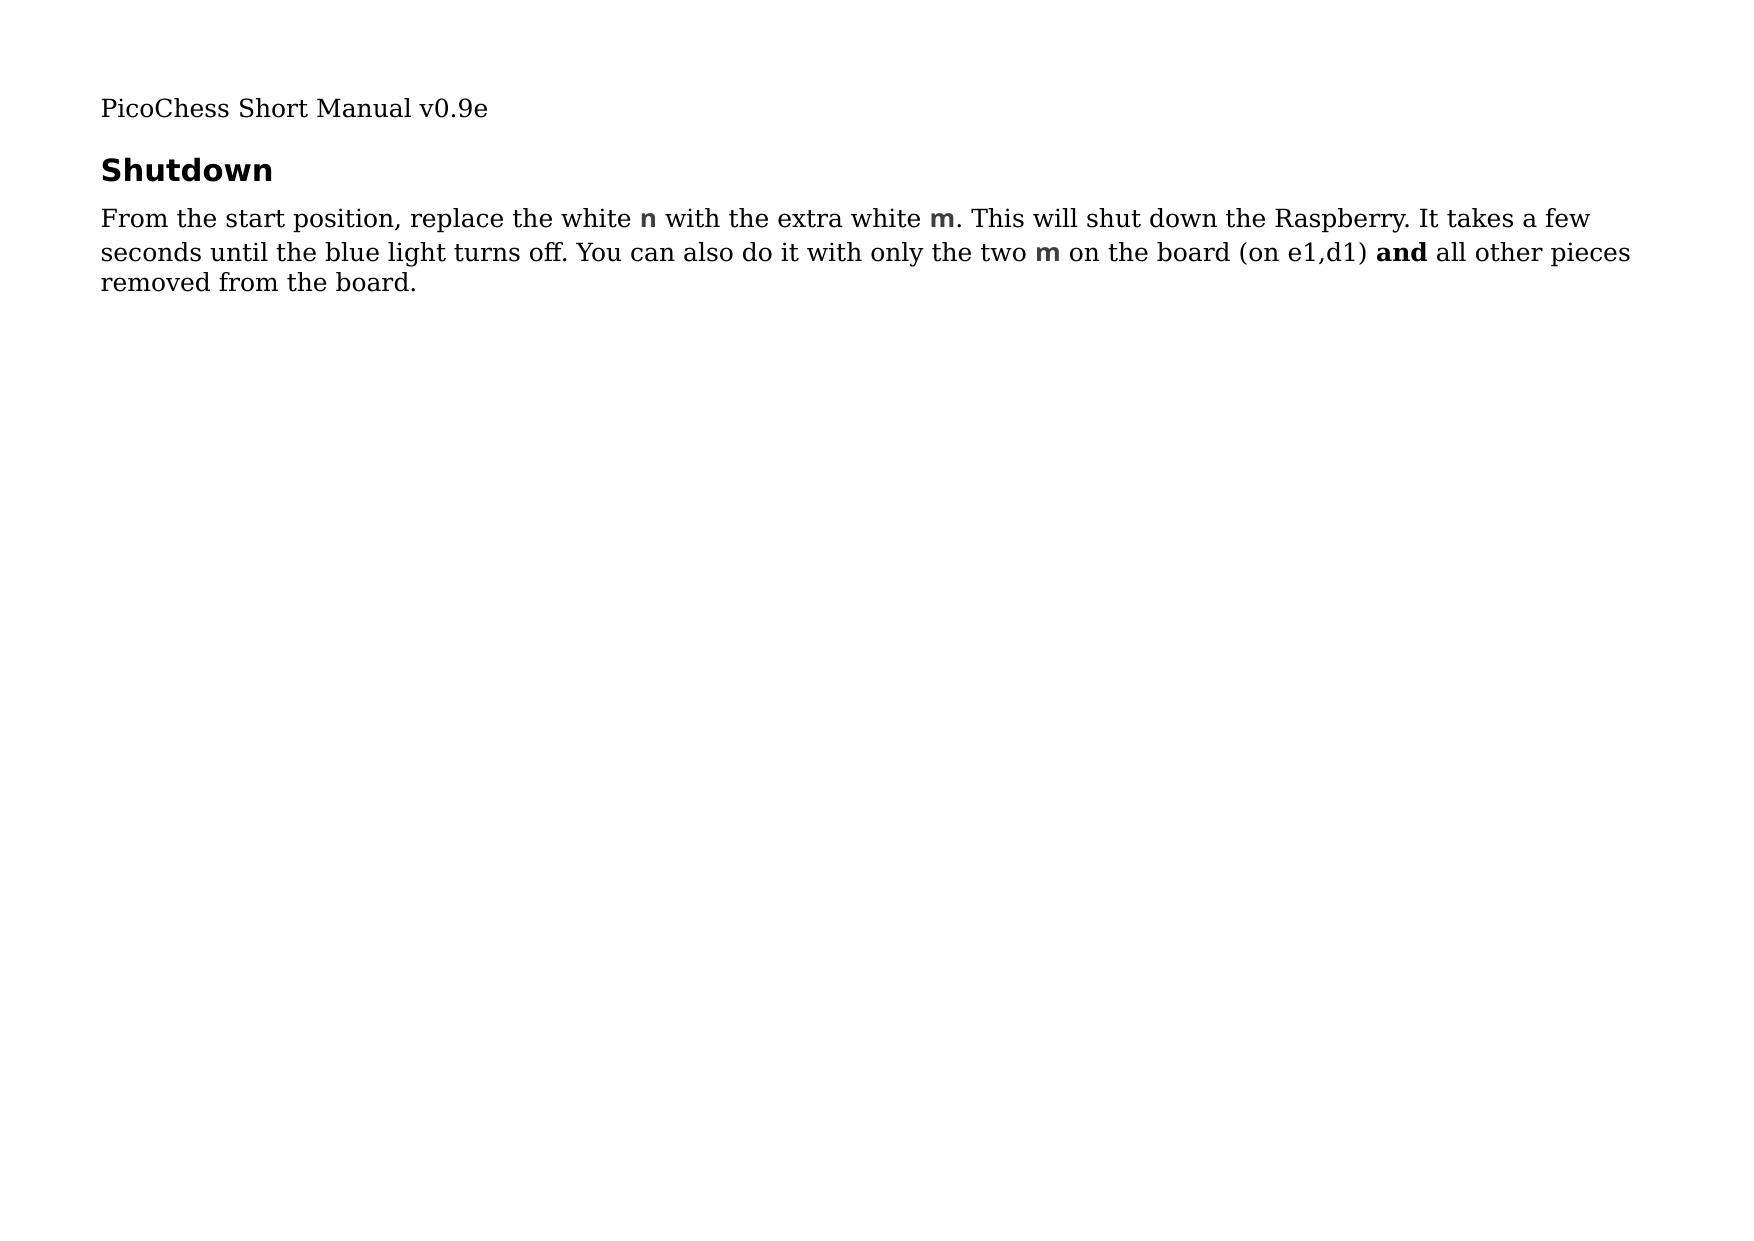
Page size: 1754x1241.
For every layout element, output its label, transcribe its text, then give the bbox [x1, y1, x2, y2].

text From the start position, replace the white n with the extra white m. This will shut down the Raspberry. It takes a few seconds until the blue light turns off. You can also do it with only the two m on the board (on e1,d1) and all other pieces removed from the board. [100, 201, 1653, 298]
subtitle Shutdown [100, 153, 1653, 189]
